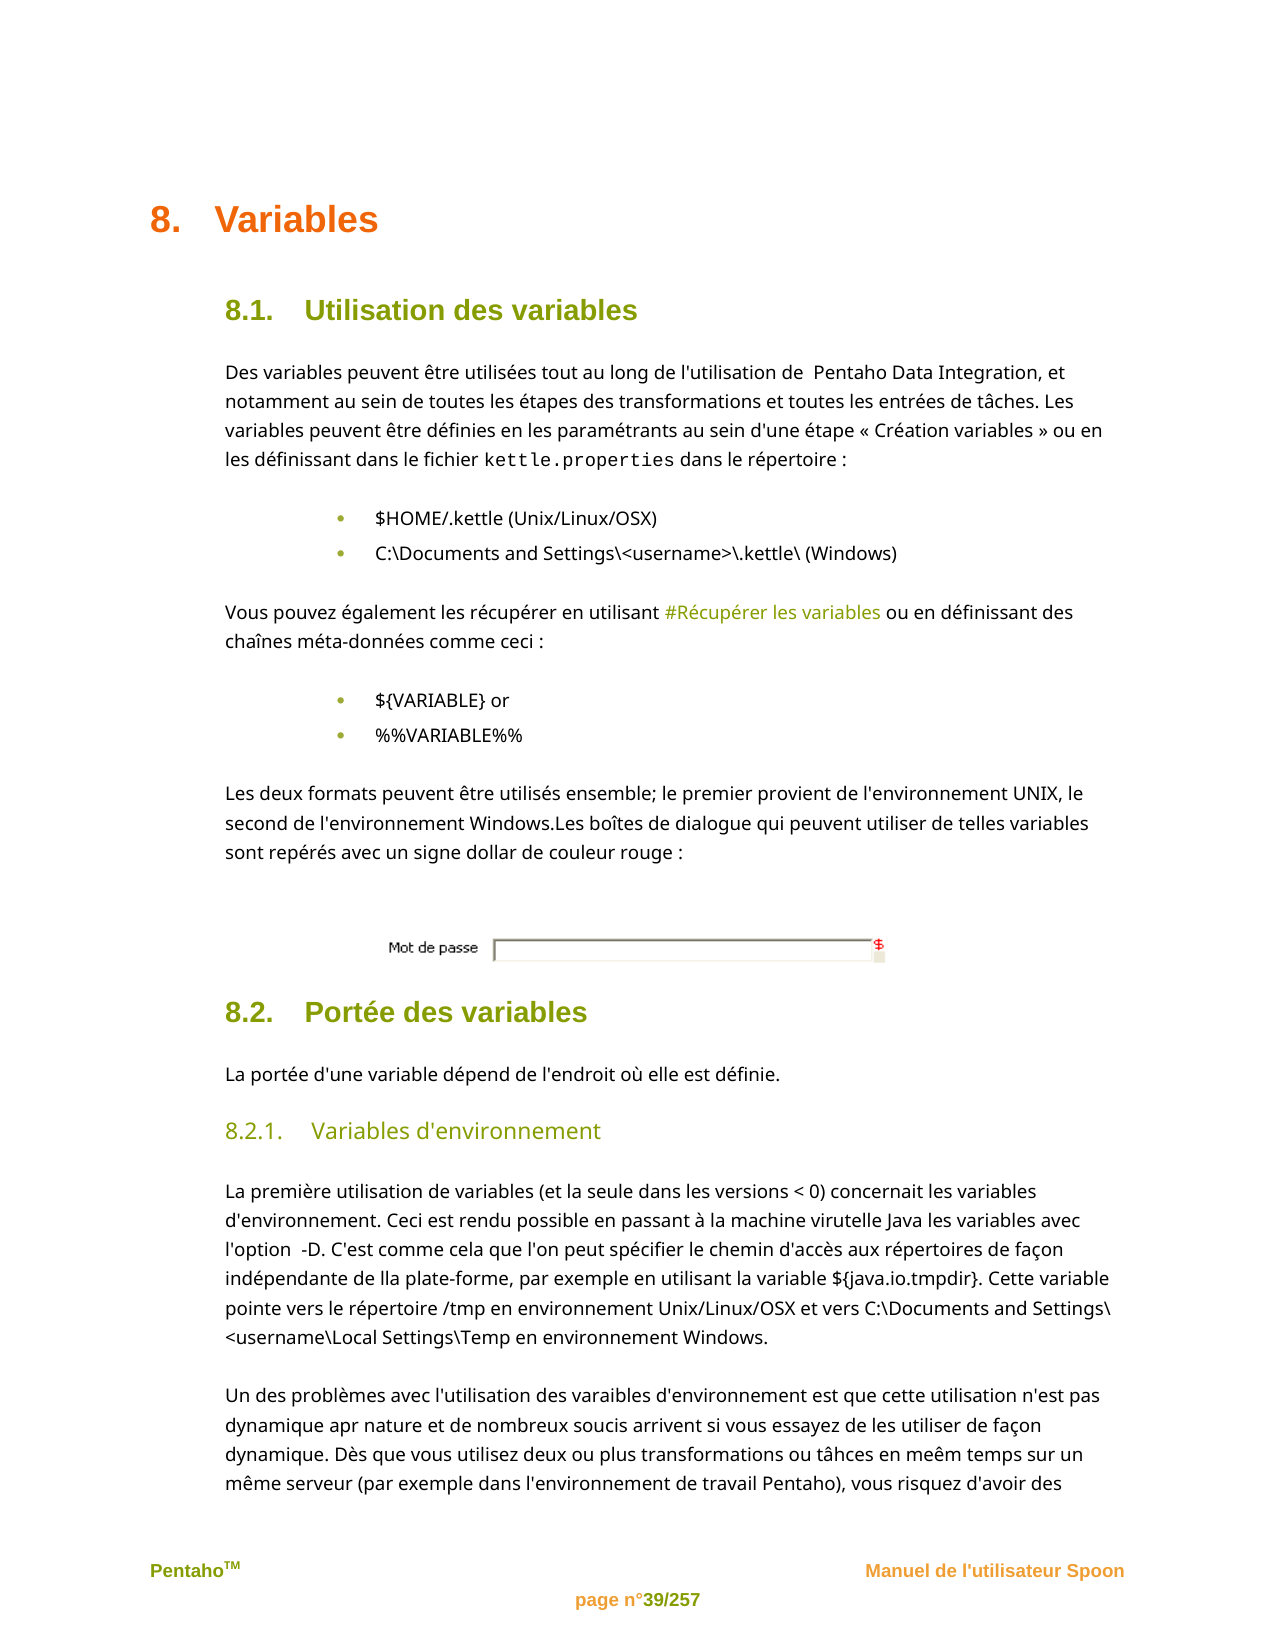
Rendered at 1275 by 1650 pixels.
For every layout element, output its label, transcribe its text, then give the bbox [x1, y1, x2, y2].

list $HOME/.kettle (Unix/Linux/OSX) [337, 502, 1125, 531]
subtitle Variables [150, 209, 1125, 238]
text La première utilisation de variables (et la seule dans les versions < 0) concernait les variables d'environnement. Ceci est rendu possible en passant à la machine virutelle Java les variables avec l'option -D. C'est comme cela que l'on peut spécifier le chemin d'accès aux répertoires de façon indépendante de lla plate-forme, par exemple en utilisant la variable ${java.io.tmpdir}. Cette variable pointe vers le répertoire /tmp en environnement Unix/Linux/OSX et vers C:\Documents and Settings\<username\Local Settings\Temp en environnement Windows. [225, 1175, 1125, 1350]
subtitle Utilisation des variables [225, 297, 1125, 326]
list C:\Documents and Settings\<username>\.kettle\ (Windows) [337, 537, 1125, 566]
text Un des problèmes avec l'utilisation des varaibles d'environnement est que cette utilisation n'est pas dynamique apr nature et de nombreux soucis arrivent si vous essayez de les utiliser de façon dynamique. Dès que vous utilisez deux ou plus transformations ou tâhces en meêm temps sur un même serveur (par exemple dans l'environnement de travail Pentaho), vous risquez d'avoir des [225, 1379, 1125, 1496]
text Les deux formats peuvent être utilisés ensemble; le premier provient de l'environnement UNIX, le second de l'environnement Windows.Les boîtes de dialogue qui peuvent utiliser de telles variables sont repérés avec un signe dollar de couleur rouge : [225, 777, 1125, 865]
picture [380, 935, 895, 968]
list ${VARIABLE} or [337, 684, 1125, 713]
text Des variables peuvent être utilisées tout au long de l'utilisation de Pentaho Data Integration, et notamment au sein de toutes les étapes des transformations et toutes les entrées de tâches. Les variables peuvent être définies en les paramétrants au sein d'une étape « Création variables » ou en les définissant dans le fichier kettle.properties dans le répertoire : [225, 356, 1125, 473]
subtitle Variables d'environnement [225, 1116, 1125, 1146]
text Vous pouvez également les récupérer en utilisant #Récupérer les variables ou en définissant des chaînes méta-données comme ceci : [225, 596, 1125, 654]
text La portée d'une variable dépend de l'endroit où elle est définie. [225, 1058, 1125, 1087]
subtitle Portée des variables [225, 894, 1125, 1028]
list %%VARIABLE%% [337, 719, 1125, 748]
